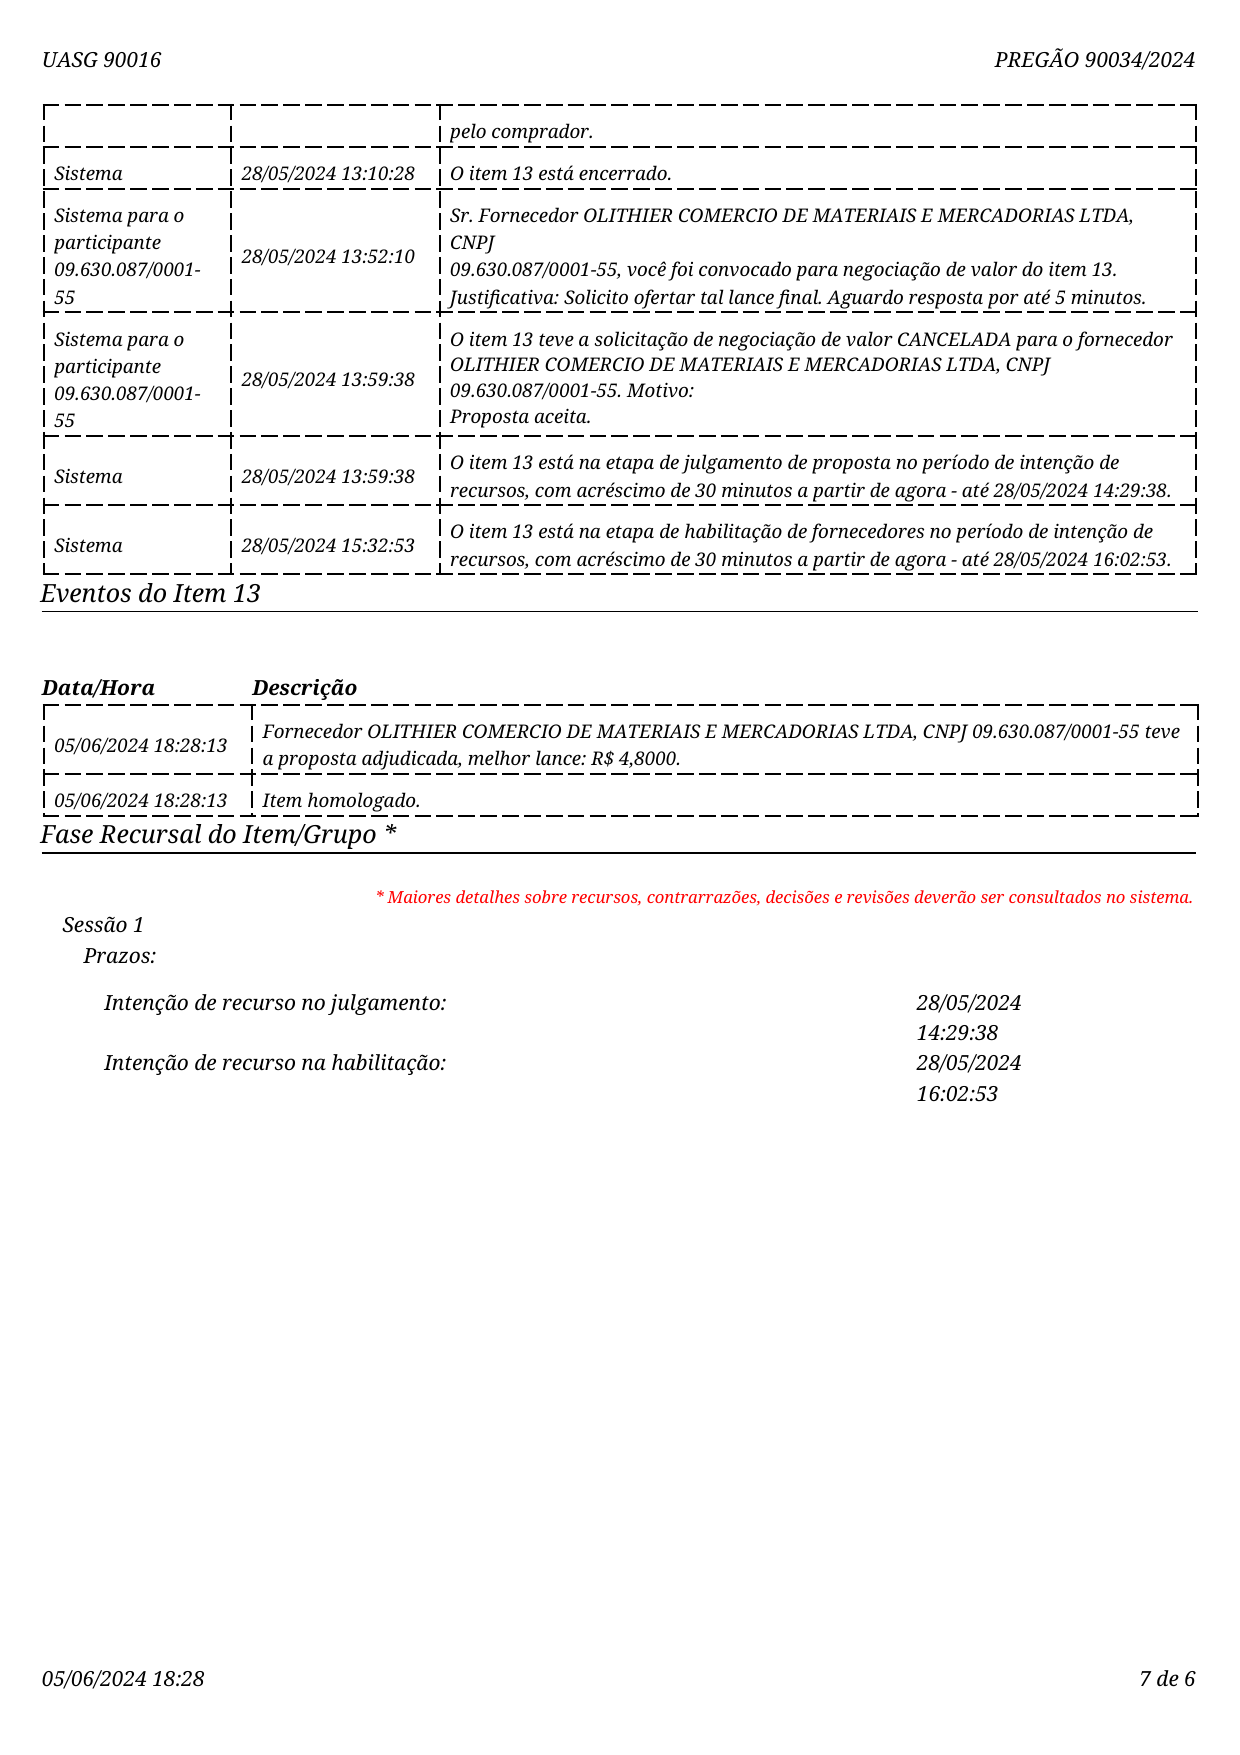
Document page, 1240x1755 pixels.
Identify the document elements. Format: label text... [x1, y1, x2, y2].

text Data/Hora Descrição [42, 673, 1198, 701]
table_cell O item 13 está encerrado. [440, 146, 1196, 187]
text Eventos do Item 13 [40, 575, 1198, 609]
table_cell 28/05/2024 13:59:38 [231, 435, 439, 504]
table_cell Sistema para o participante 09.630.087/0001-55 [44, 188, 231, 311]
table_cell pelo comprador. [440, 104, 1196, 146]
table_cell Sr. Fornecedor OLITHIER COMERCIO DE MATERIAIS E MERCADORIAS LTDA, CNPJ 09.630.087/0001-55, você foi convocado para negociação de valor do item 13. Justificativa: Solicito ofertar tal lance final. Aguardo resposta por até 5 minutos. [440, 188, 1196, 311]
table_header Fornecedor OLITHIER COMERCIO DE MATERIAIS E MERCADORIAS LTDA, CNPJ 09.630.087/0001-55 teve a proposta adjudicada, melhor lance: R$ 4,8000. [252, 704, 1198, 773]
table_cell Sistema [44, 504, 231, 573]
table_cell 28/05/2024 13:10:28 [231, 146, 439, 187]
table_header 05/06/2024 18:28:13 [44, 704, 252, 773]
table_cell Sistema [44, 435, 231, 504]
table_cell [231, 104, 439, 146]
table_cell [44, 104, 231, 146]
table_cell 28/05/2024 16:02:53 [917, 1048, 1085, 1109]
table_cell 28/05/2024 13:59:38 [231, 311, 439, 435]
table_cell O item 13 teve a solicitação de negociação de valor CANCELADA para o fornecedor OLITHIER COMERCIO DE MATERIAIS E MERCADORIAS LTDA, CNPJ 09.630.087/0001-55. Motivo: Proposta aceita. [440, 311, 1196, 435]
table_cell Item homologado. [252, 773, 1198, 815]
text Sessão 1 [62, 910, 1198, 938]
table_header [917, 941, 1085, 988]
table_cell 05/06/2024 18:28:13 [44, 773, 252, 815]
table_cell 28/05/2024 13:52:10 [231, 188, 439, 311]
table_cell 28/05/2024 14:29:38 [917, 988, 1085, 1048]
table_cell O item 13 está na etapa de habilitação de fornecedores no período de intenção de recursos, com acréscimo de 30 minutos a partir de agora - até 28/05/2024 16:02:53. [440, 504, 1196, 573]
table_cell 28/05/2024 15:32:53 [231, 504, 439, 573]
table_cell O item 13 está na etapa de julgamento de proposta no período de intenção de recursos, com acréscimo de 30 minutos a partir de agora - até 28/05/2024 14:29:38. [440, 435, 1196, 504]
table_header Prazos: [83, 941, 917, 988]
text * Maiores detalhes sobre recursos, contrarrazões, decisões e revisões deverão ser consultados no sistema. [42, 886, 1196, 908]
table_cell Intenção de recurso na habilitação: [83, 1048, 917, 1109]
table_cell Sistema [44, 146, 231, 187]
table_cell Intenção de recurso no julgamento: [83, 988, 917, 1048]
text Fase Recursal do Item/Grupo * [40, 817, 1198, 851]
table_cell Sistema para o participante 09.630.087/0001-55 [44, 311, 231, 435]
